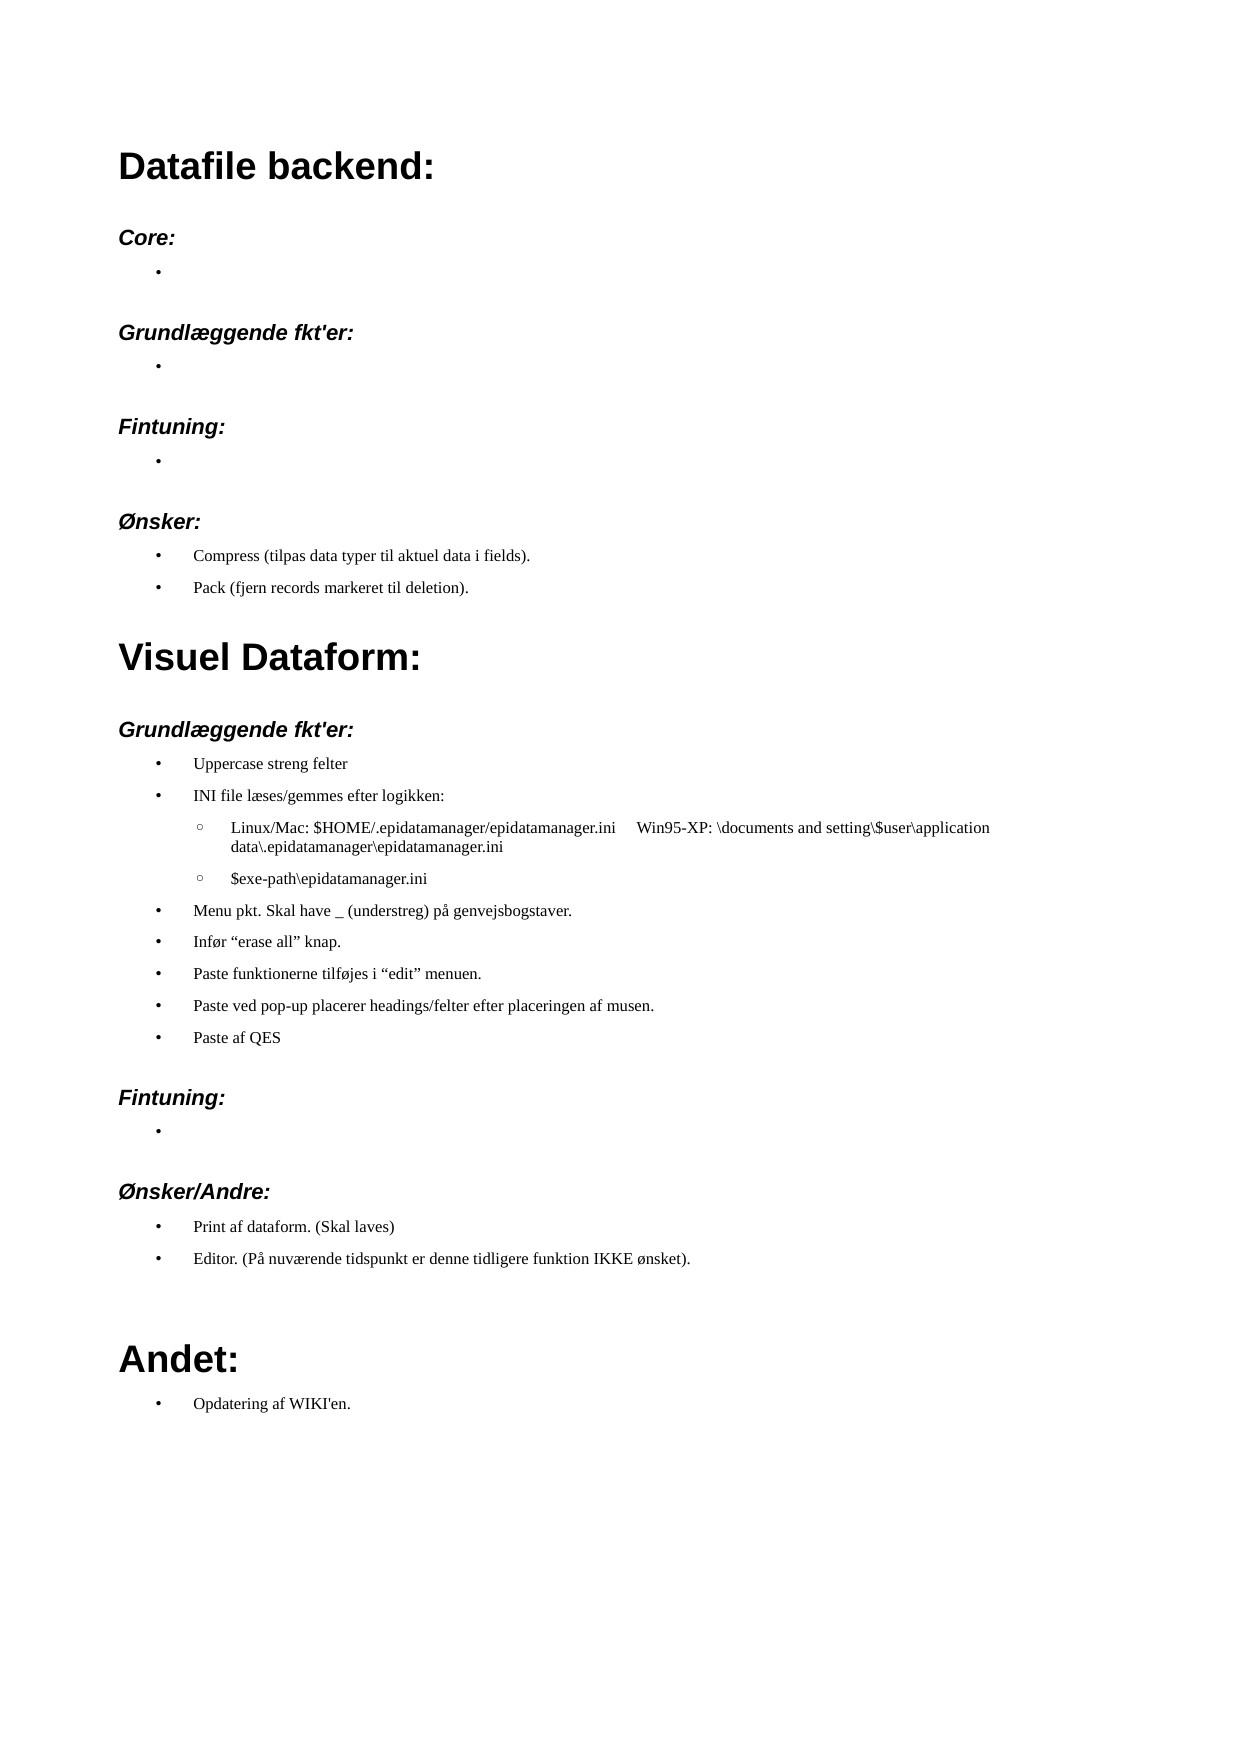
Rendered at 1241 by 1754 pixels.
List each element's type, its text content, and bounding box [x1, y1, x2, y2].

subtitle Datafile backend: [118, 143, 1122, 187]
list Print af dataform. (Skal laves) [156, 1217, 1122, 1236]
list $exe-path\epidatamanager.ini [193, 869, 1122, 888]
list Paste af QES [156, 1027, 1122, 1047]
list Uppercase streng felter [156, 754, 1122, 773]
list Compress (tilpas data typer til aktuel data i fields). [156, 546, 1122, 566]
subtitle Fintuning: [118, 414, 1122, 439]
subtitle Grundlæggende fkt'er: [118, 319, 1122, 344]
list Pack (fjern records markeret til deletion). [156, 578, 1122, 597]
list Menu pkt. Skal have _ (understreg) på genvejsbogstaver. [156, 900, 1122, 920]
subtitle Ønsker: [118, 508, 1122, 534]
subtitle Andet: [118, 1337, 1122, 1381]
list Editor. (På nuværende tidspunkt er denne tidligere funktion IKKE ønsket). [156, 1248, 1122, 1268]
list INI file læses/gemmes efter logikken: [156, 786, 1122, 805]
list Paste funktionerne tilføjes i “edit” menuen. [156, 964, 1122, 983]
subtitle Grundlæggende fkt'er: [118, 716, 1122, 742]
subtitle Ønsker/Andre: [118, 1179, 1122, 1204]
subtitle Visuel Dataform: [118, 635, 1122, 679]
list Opdatering af WIKI'en. [156, 1393, 1122, 1413]
list Infør “erase all” knap. [156, 932, 1122, 951]
subtitle Fintuning: [118, 1084, 1122, 1109]
list Linux/Mac: $HOME/.epidatamanager/epidatamanager.ini Win95-XP: \documents and setting\$user\application data\.epidatamanager\epidatamanager.ini [193, 818, 1122, 856]
list Paste ved pop-up placerer headings/felter efter placeringen af musen. [156, 996, 1122, 1015]
subtitle Core: [118, 225, 1122, 250]
